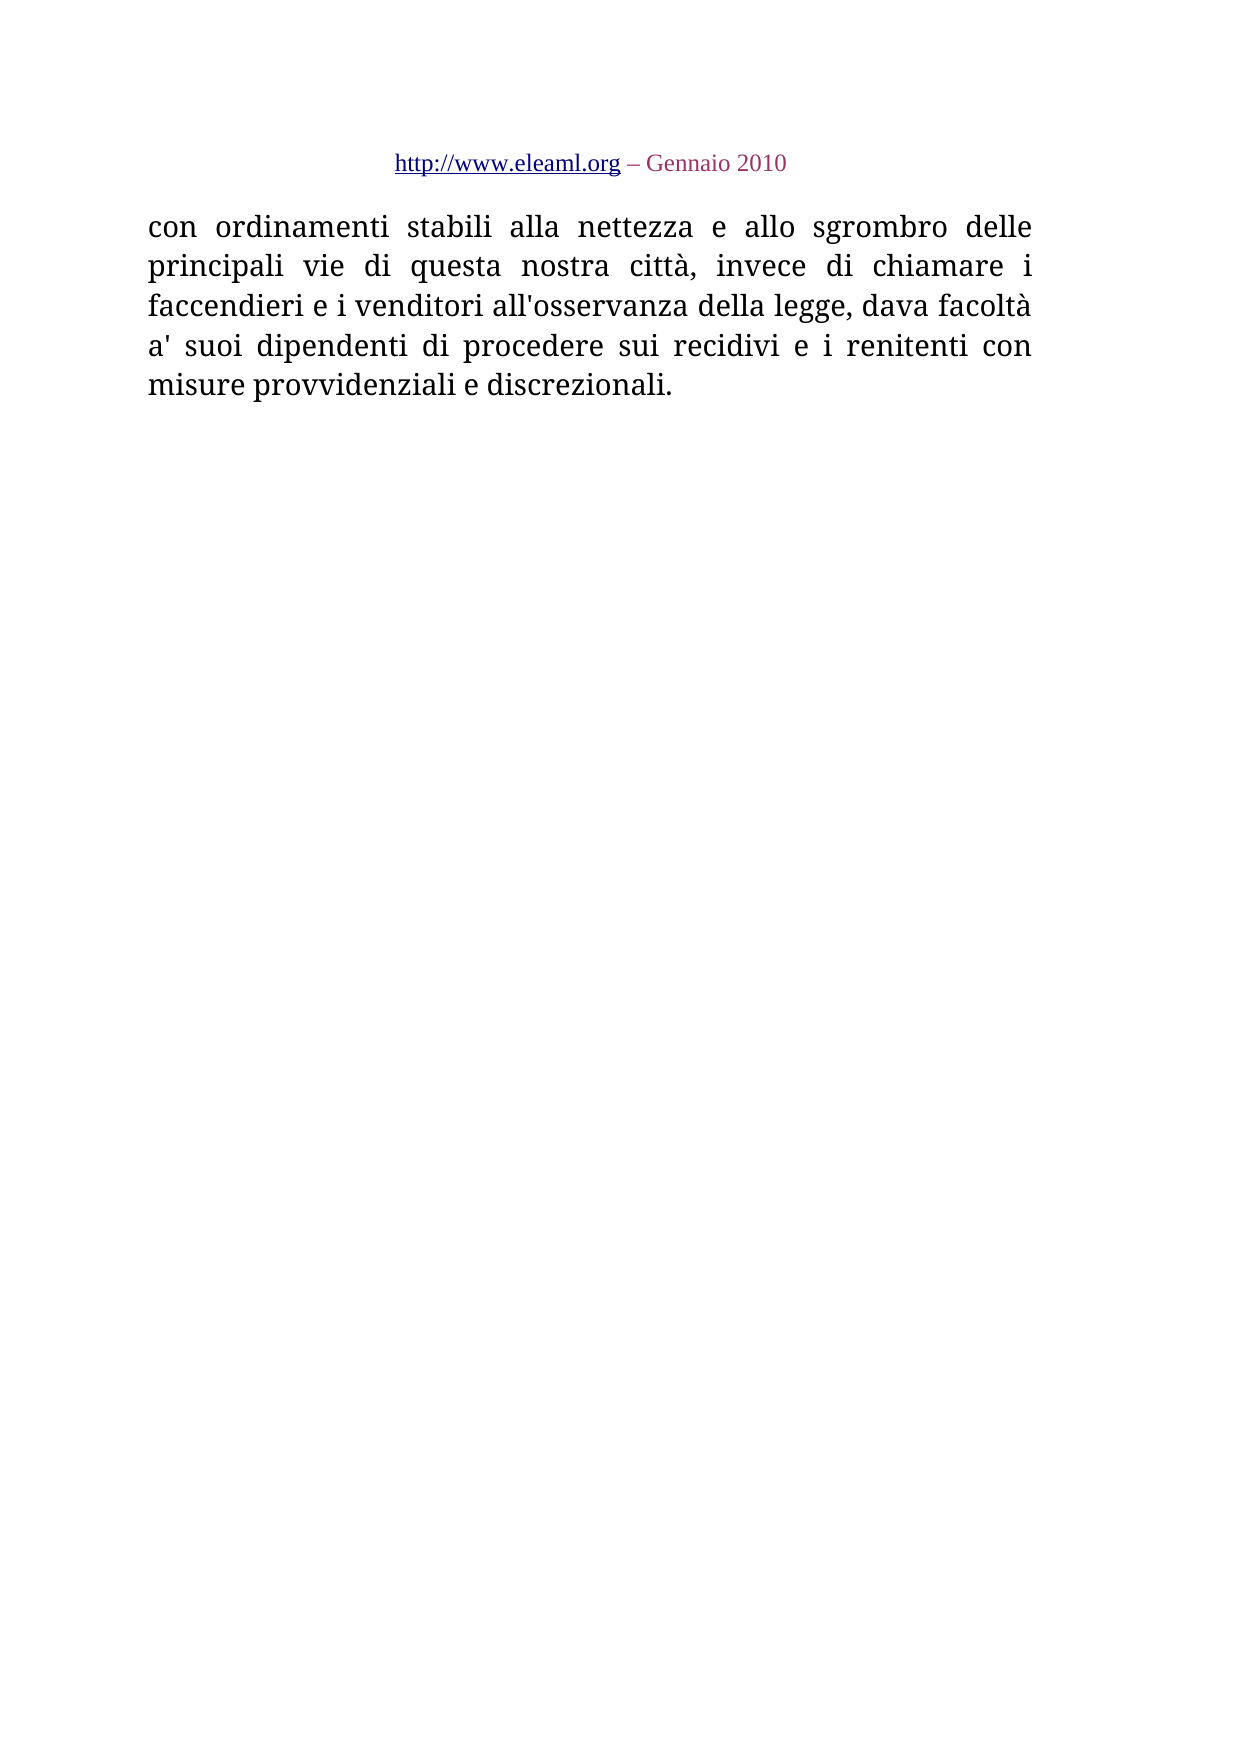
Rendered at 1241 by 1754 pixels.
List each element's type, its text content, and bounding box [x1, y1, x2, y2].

text con ordinamenti stabili alla nettezza e allo sgrombro delle principali vie di questa nostra città, invece di chiamare i faccendieri e i venditori all'osservanza della legge, dava facoltà a' suoi dipendenti di procedere sui recidivi e i renitenti con misure provvidenziali e discrezionali. [148, 206, 1033, 404]
